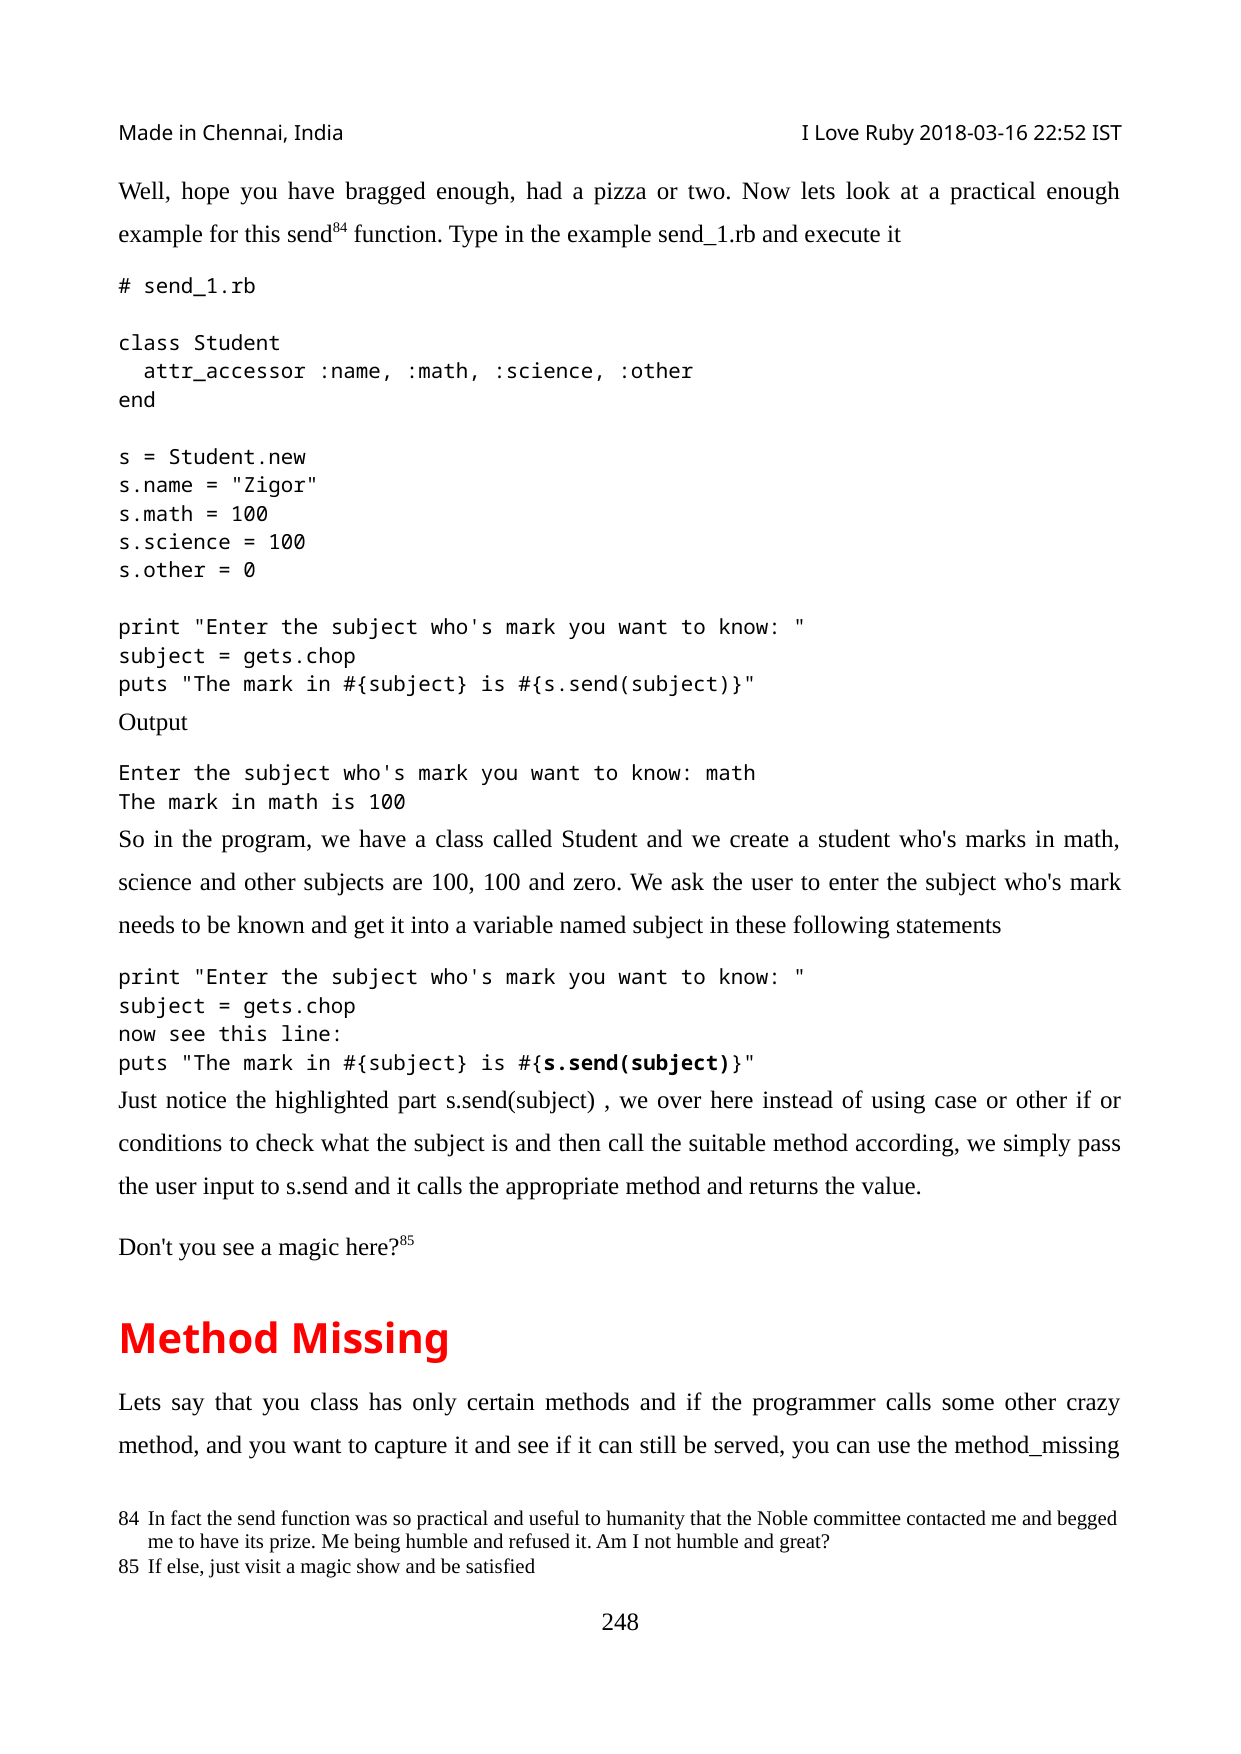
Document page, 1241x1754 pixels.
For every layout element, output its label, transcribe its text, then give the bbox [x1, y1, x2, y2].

text If else, just visit a magic show and be satisfied [118, 1553, 1122, 1578]
text Well, hope you have bragged enough, had a pizza or two. Now lets look at a practical enough example for this send function. Type in the example send_1.rb and execute it [118, 176, 1122, 248]
text subject = gets.chop [118, 641, 1122, 669]
text class Student [118, 328, 1122, 356]
text Don't you see a magic here? [118, 1232, 1122, 1261]
text So in the program, we have a class called Student and we create a student who's marks in math, science and other subjects are 100, 100 and zero. We ask the user to enter the subject who's mark needs to be known and get it into a variable named subject in these following statements [118, 824, 1122, 939]
text subject = gets.chop [118, 991, 1122, 1019]
text s = Student.new [118, 442, 1122, 470]
text # send_1.rb [118, 271, 1122, 299]
text Enter the subject who's mark you want to know: math [118, 758, 1122, 787]
text s.math = 100 [118, 499, 1122, 527]
text end [118, 385, 1122, 413]
text attr_accessor :name, :math, :science, :other [118, 356, 1122, 385]
text Output [118, 707, 1122, 735]
text print "Enter the subject who's mark you want to know: " [118, 612, 1122, 641]
subtitle Method Missing [118, 1309, 1122, 1366]
text puts "The mark in #{subject} is #{s.send(subject)}" [118, 1048, 1122, 1076]
text s.science = 100 [118, 527, 1122, 556]
text print "Enter the subject who's mark you want to know: " [118, 962, 1122, 991]
text In fact the send function was so practical and useful to humanity that the Noble committee contacted me and begged me to have its prize. Me being humble and refused it. Am I not humble and great? [118, 1505, 1122, 1553]
text now see this line: [118, 1019, 1122, 1048]
text s.name = "Zigor" [118, 470, 1122, 499]
text Just notice the highlighted part s.send(subject) , we over here instead of using case or other if or conditions to check what the subject is and then call the suitable method according, we simply pass the user input to s.send and it calls the appropriate method and returns the value. [118, 1085, 1122, 1200]
text Lets say that you class has only certain methods and if the programmer calls some other crazy method, and you want to capture it and see if it can still be served, you can use the method_missing [118, 1387, 1122, 1459]
text s.other = 0 [118, 556, 1122, 584]
text The mark in math is 100 [118, 787, 1122, 815]
text puts "The mark in #{subject} is #{s.send(subject)}" [118, 669, 1122, 698]
